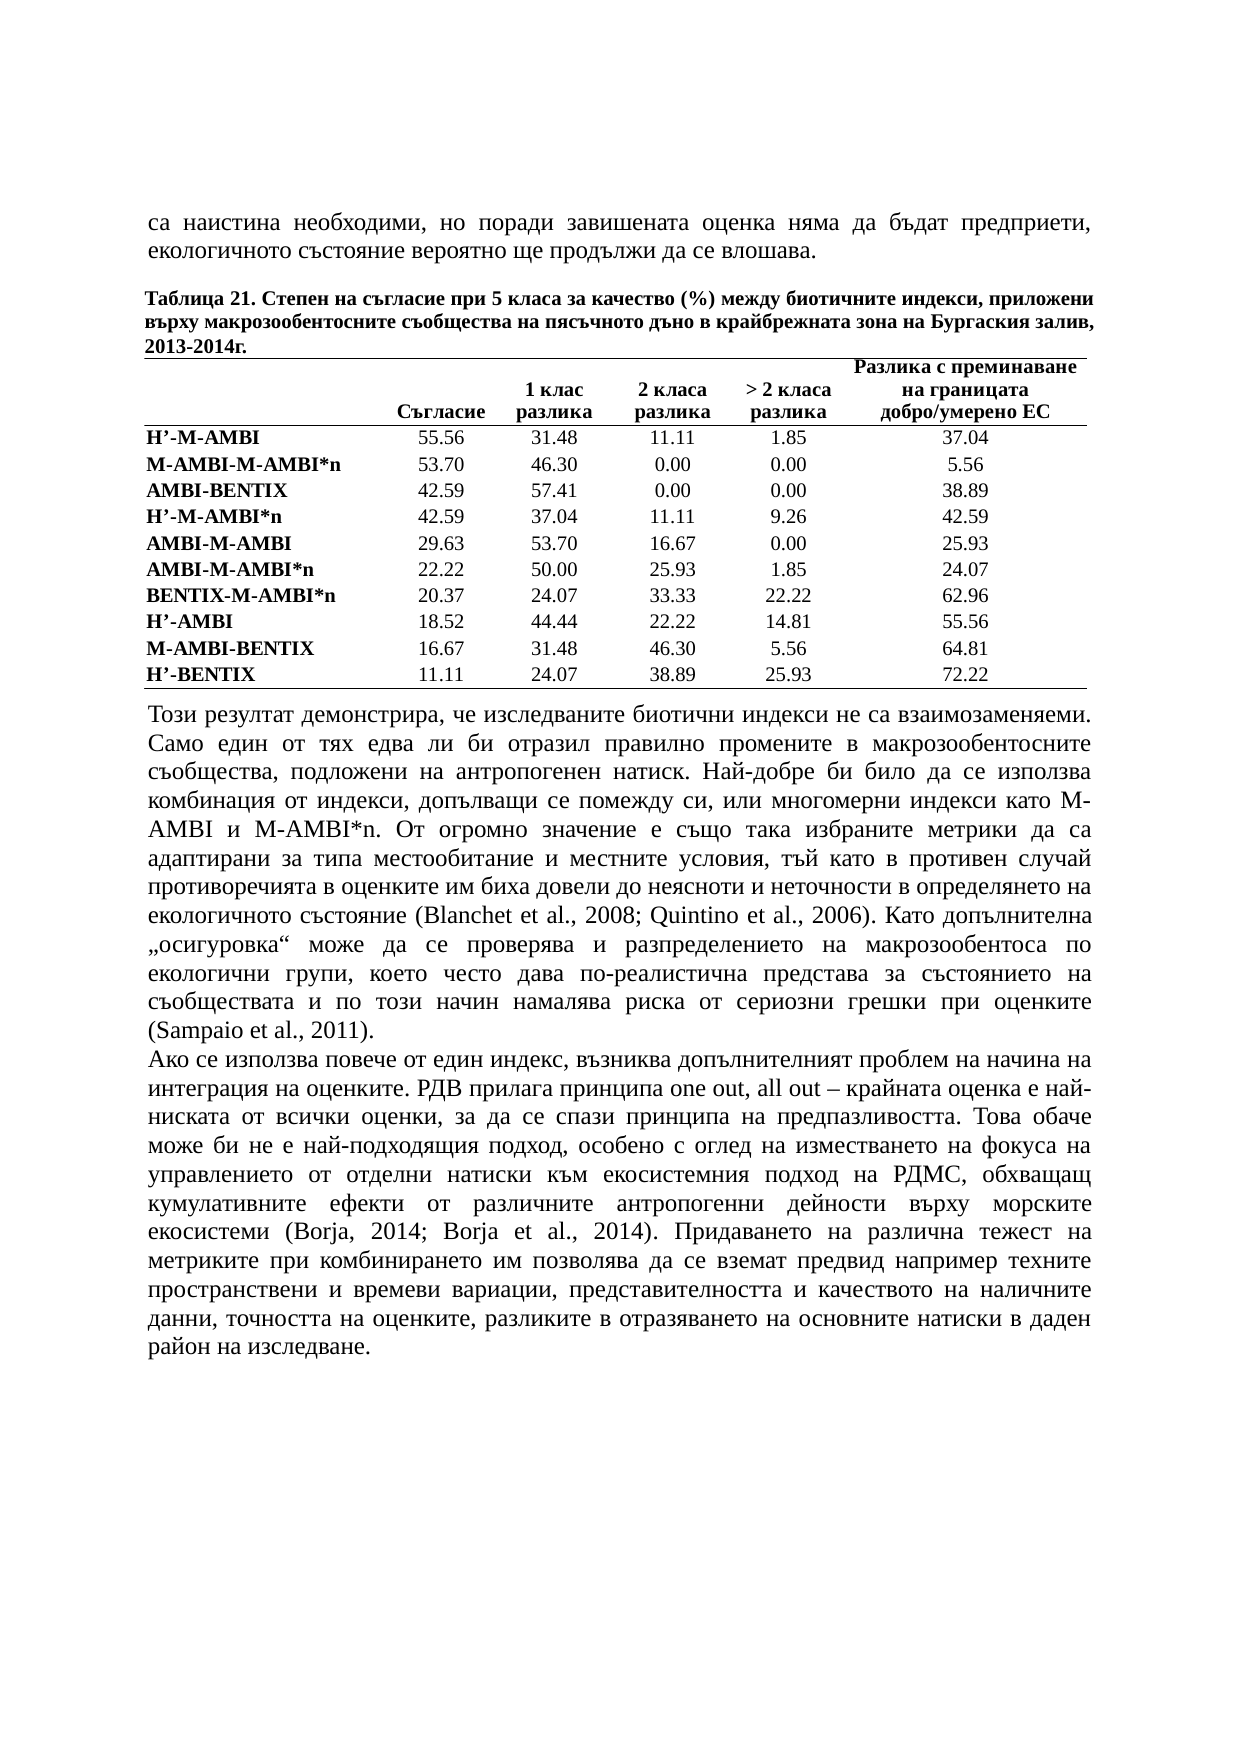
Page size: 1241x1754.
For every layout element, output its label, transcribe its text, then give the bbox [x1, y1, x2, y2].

text са наистина необходими, но поради завишената оценка няма да бъдат предприети, екологичното състояние вероятно ще продължи да се влошава. [148, 207, 1093, 264]
text Таблица 21. Степен на съгласие при 5 класа за качество (%) между биотичните индекси, приложени върху макрозообентосните съобщества на пясъчното дъно в крайбрежната зона на Бургаския залив, 2013-2014г. [144, 285, 1096, 690]
text Ако се използва повече от един индекс, възниква допълнителният проблем на начина на интеграция на оценките. РДВ прилага принципа one out, all out – крайната оценка е най-ниската от всички оценки, за да се спази принципа на предпазливостта. Това обаче може би не е най-подходящия подход, особено с оглед на изместването на фокуса на управлението от отделни натиски към екосистемния подход на РДМС, обхващащ кумулативните ефекти от различните антропогенни дейности върху морските екосистеми (Borja, 2014; Borja et al., 2014). Придаването на различна тежест на метриките при комбинирането им позволява да се вземат предвид например техните пространствени и времеви вариации, представителността и качеството на наличните данни, точността на оценките, разликите в отразяването на основните натиски в даден район на изследване. [148, 1044, 1093, 1360]
text Този резултат демонстрира, че изследваните биотични индекси не са взаимозаменяеми. Само един от тях едва ли би отразил правилно промените в макрозообентосните съобщества, подложени на антропогенен натиск. Най-добре би било да се използва комбинация от индекси, допълващи се помежду си, или многомерни индекси като M-AMBI и M-AMBI*n. От огромно значение е също така избраните метрики да са адаптирани за типа местообитание и местните условия, тъй като в противен случай противоречията в оценките им биха довели до неясноти и неточности в определянето на екологичното състояние (Blanchet et al., 2008; Quintino et al., 2006). Като допълнителна „осигуровка“ може да се проверява и разпределението на макрозообентоса по екологични групи, което често дава по-реалистична представа за състоянието на съобществата и по този начин намалява риска от сериозни грешки при оценките (Sampaio et al., 2011). [148, 690, 1093, 1044]
text [144, 264, 1096, 285]
